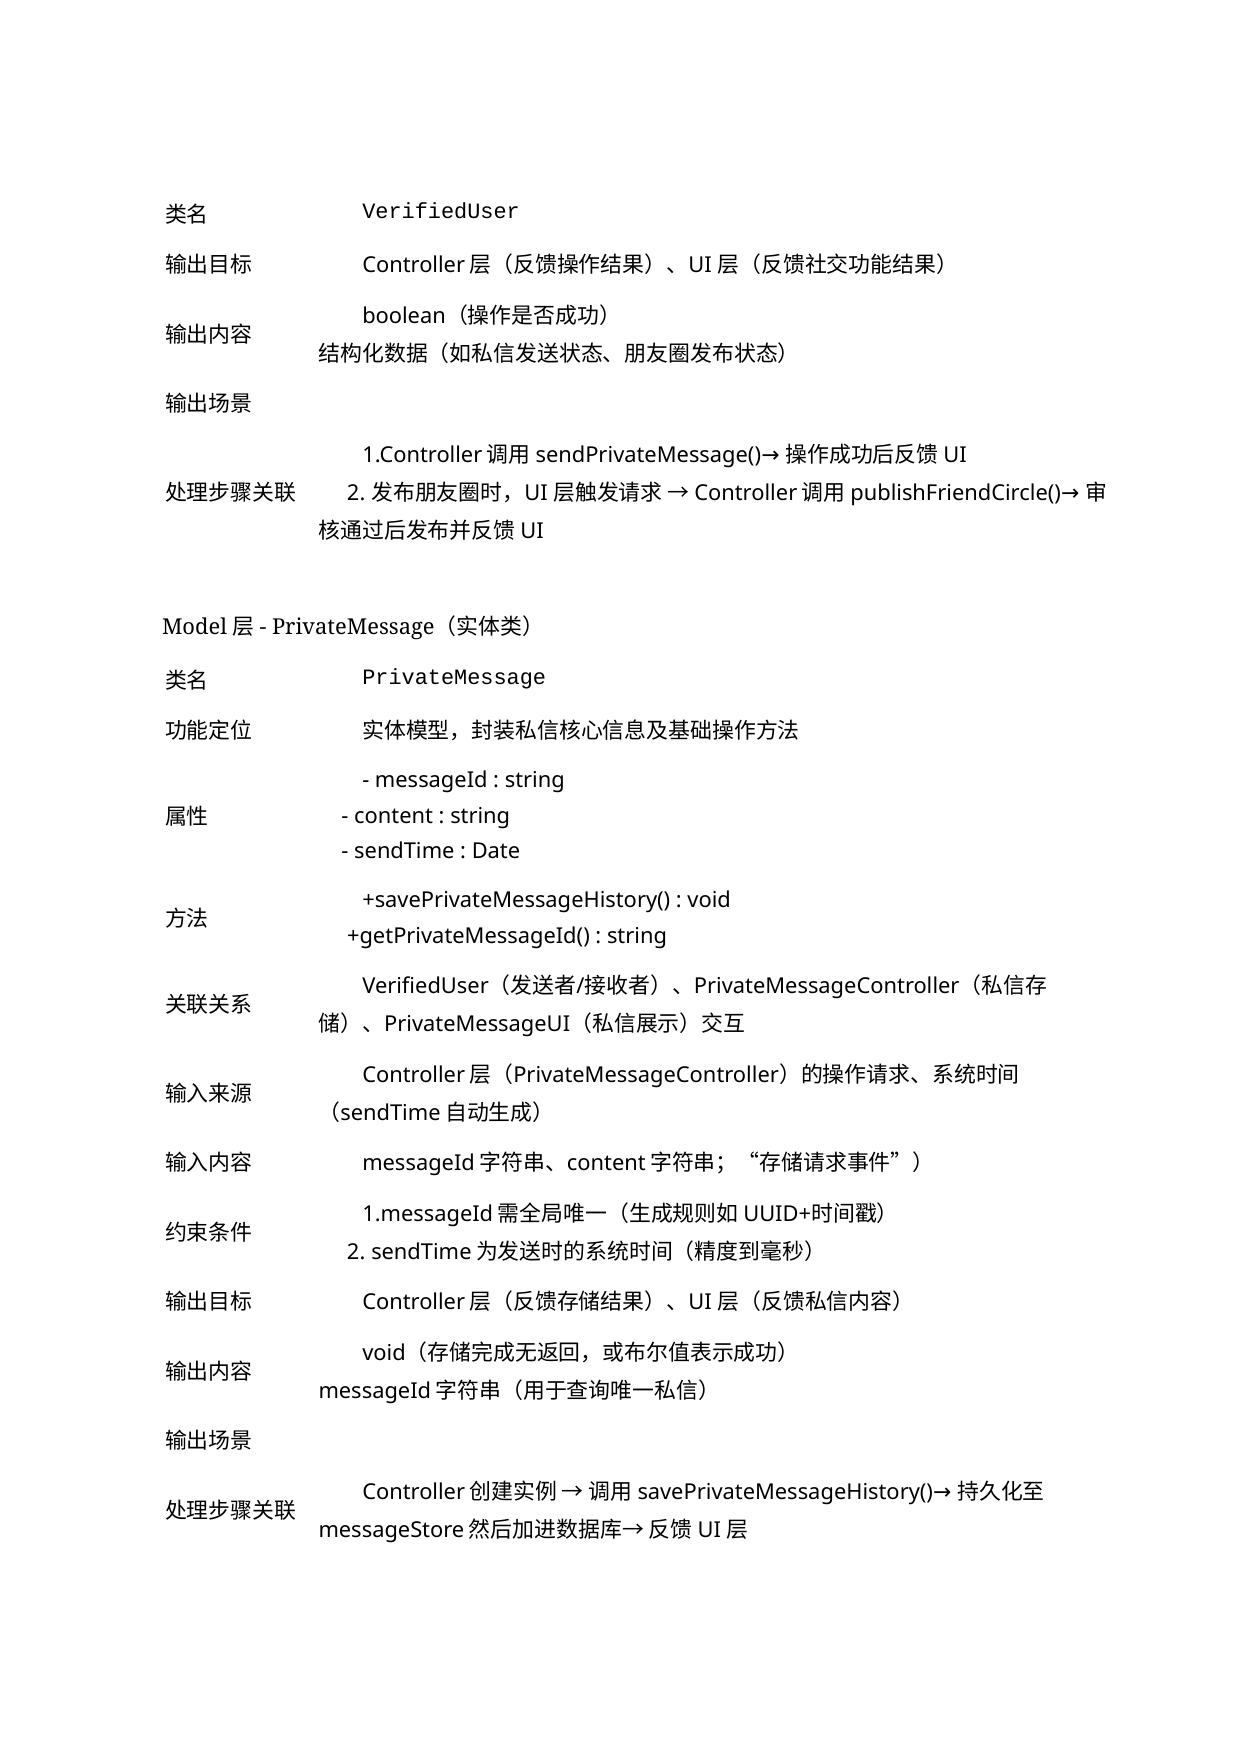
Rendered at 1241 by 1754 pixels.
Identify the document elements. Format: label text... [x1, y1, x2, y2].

table_cell 关联关系​ [118, 959, 315, 1047]
table_cell +savePrivateMessageHistory() : void +getPrivateMessageId() : string [315, 875, 1122, 959]
table_cell 处理步骤关联​ [118, 428, 315, 554]
table_header VerifiedUser [315, 188, 1122, 238]
table_cell messageId字符串、content字符串；“存储请求事件”） [315, 1136, 1122, 1186]
table_cell 实体模型，封装私信核心信息及基础操作方法 [315, 704, 1122, 754]
table_cell 属性​ [118, 755, 315, 874]
table_cell 输出目标​ [118, 1275, 315, 1325]
table_cell void（存储完成无返回，或布尔值表示成功） messageId字符串（用于查询唯一私信） [315, 1325, 1122, 1414]
table_cell 输入内容​ [118, 1136, 315, 1186]
table_cell VerifiedUser（发送者/接收者）、PrivateMessageController（私信存储）、PrivateMessageUI（私信展示）交互 [315, 959, 1122, 1047]
table_cell 输出场景​ [118, 377, 315, 427]
table_cell 1.Controller调用 sendPrivateMessage()→ 操作成功后反馈 UI 2. 发布朋友圈时，UI 层触发请求 → Controller调用 publishFriendCircle()→ 审核通过后发布并反馈 UI [315, 428, 1122, 554]
table_cell 输出目标​ [118, 238, 315, 288]
table_cell 1.messageId需全局唯一（生成规则如 UUID+时间戳） 2. sendTime为发送时的系统时间（精度到毫秒） [315, 1186, 1122, 1275]
table_cell 输出内容​ [118, 289, 315, 377]
table_cell Controller层（反馈存储结果）、UI 层（反馈私信内容） [315, 1275, 1122, 1325]
table_cell [315, 1414, 1122, 1464]
table_cell 处理步骤关联​ [118, 1464, 315, 1553]
table_cell Controller创建实例 → 调用 savePrivateMessageHistory()→ 持久化至 messageStore然后加进数据库→ 反馈 UI 层 [315, 1464, 1122, 1553]
table_header 类名​ [118, 188, 315, 238]
table_cell - messageId : string - content : string - sendTime : Date [315, 755, 1122, 874]
table_cell 输入来源​ [118, 1047, 315, 1136]
table_cell Controller层（PrivateMessageController）的操作请求、系统时间（sendTime自动生成） [315, 1047, 1122, 1136]
table_cell 输出内容​ [118, 1325, 315, 1414]
table_cell 输出场景​ [118, 1414, 315, 1464]
table_cell Controller层（反馈操作结果）、UI 层（反馈社交功能结果） [315, 238, 1122, 288]
subtitle Model 层 - PrivateMessage（实体类） [162, 609, 1122, 641]
table_cell 约束条件​ [118, 1186, 315, 1275]
table_cell 功能定位​ [118, 704, 315, 754]
table_cell [315, 377, 1122, 427]
table_header 类名​ [118, 654, 315, 704]
table_header PrivateMessage [315, 654, 1122, 704]
table_cell 方法​ [118, 875, 315, 959]
table_cell boolean（操作是否成功） 结构化数据（如私信发送状态、朋友圈发布状态） [315, 289, 1122, 377]
